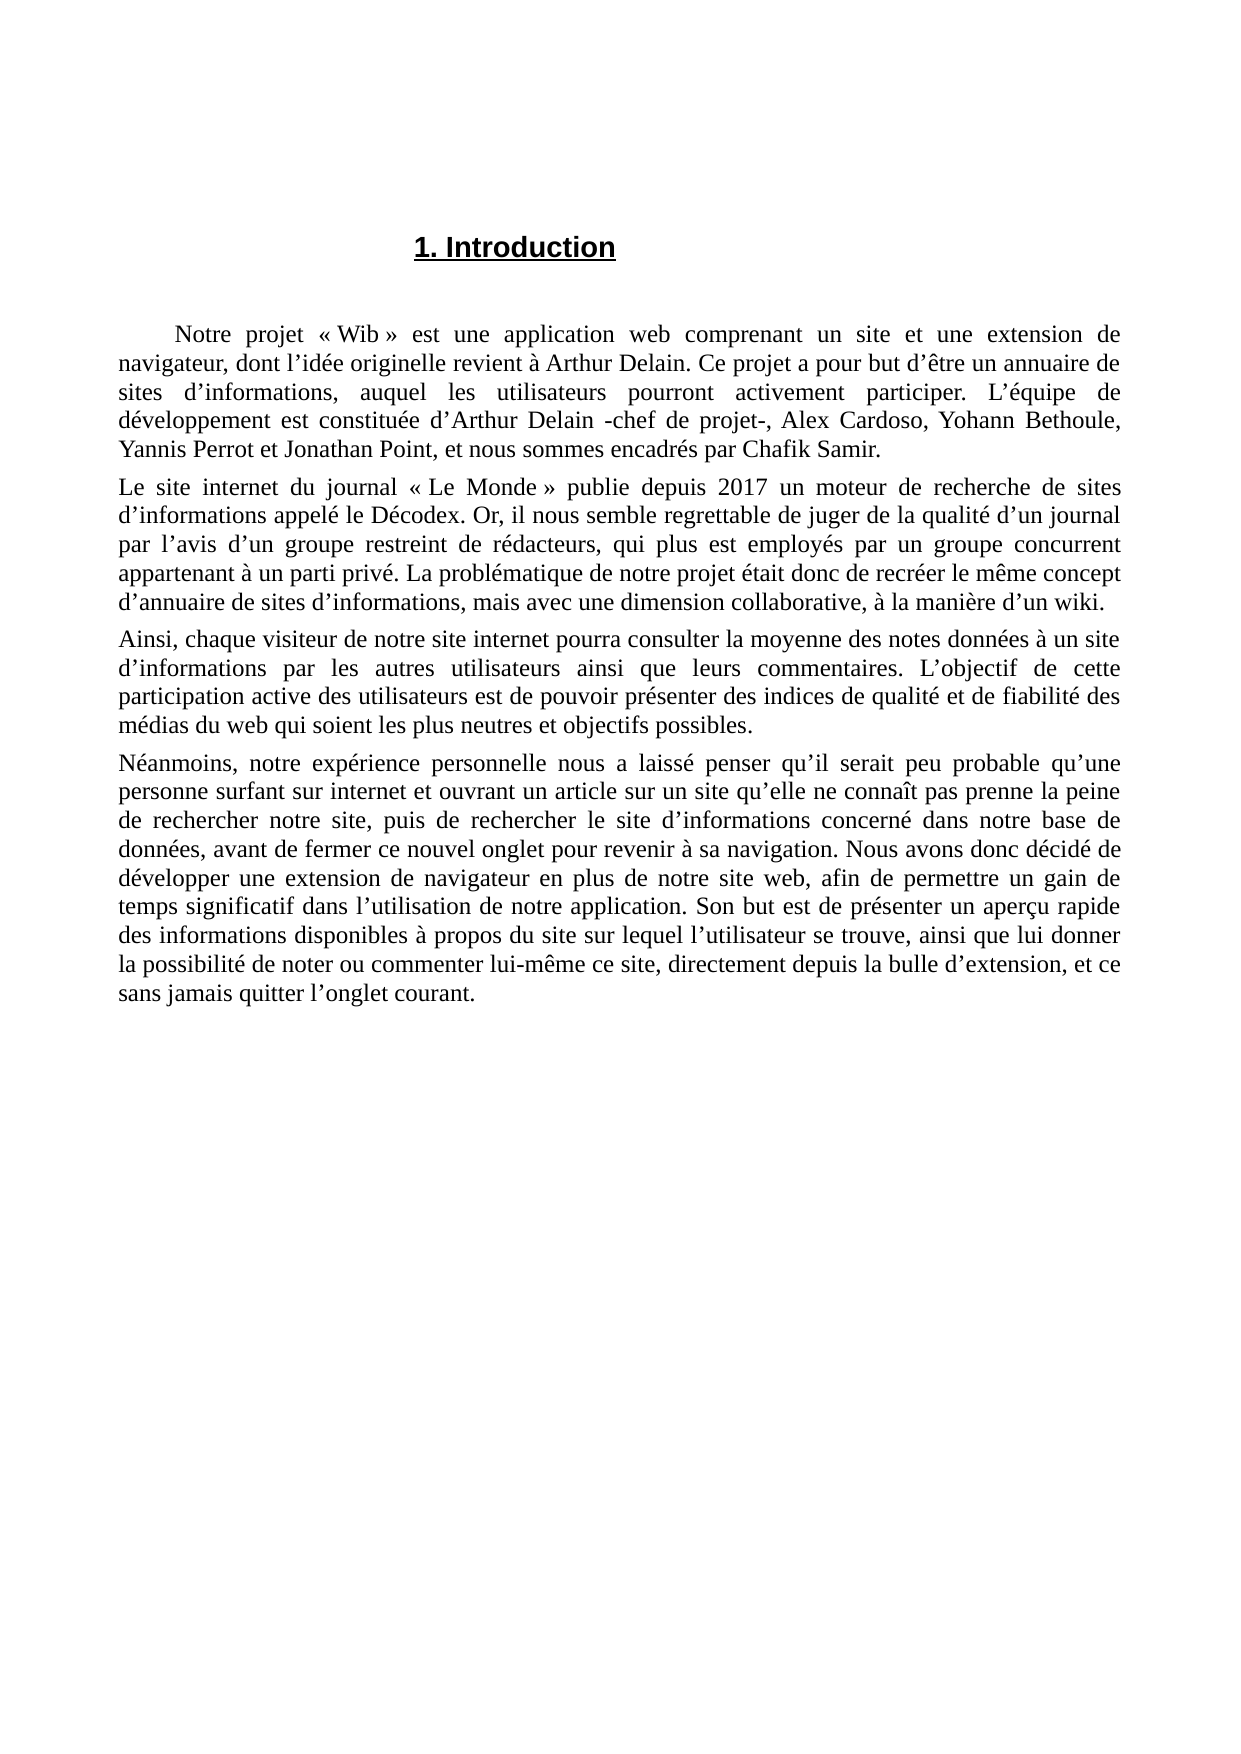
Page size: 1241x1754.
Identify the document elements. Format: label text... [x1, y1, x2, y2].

text Néanmoins, notre expérience personnelle nous a laissé penser qu’il serait peu probable qu’une personne surfant sur internet et ouvrant un article sur un site qu’elle ne connaît pas prenne la peine de rechercher notre site, puis de rechercher le site d’informations concerné dans notre base de données, avant de fermer ce nouvel onglet pour revenir à sa navigation. Nous avons donc décidé de développer une extension de navigateur en plus de notre site web, afin de permettre un gain de temps significatif dans l’utilisation de notre application. Son but est de présenter un aperçu rapide des informations disponibles à propos du site sur lequel l’utilisateur se trouve, ainsi que lui donner la possibilité de noter ou commenter lui-même ce site, directement depuis la bulle d’extension, et ce sans jamais quitter l’onglet courant. [118, 748, 1122, 1006]
text Notre projet « Wib » est une application web comprenant un site et une extension de navigateur, dont l’idée originelle revient à Arthur Delain. Ce projet a pour but d’être un annuaire de sites d’informations, auquel les utilisateurs pourront activement participer. L’équipe de développement est constituée d’Arthur Delain -chef de projet-, Alex Cardoso, Yohann Bethoule, Yannis Perrot et Jonathan Point, et nous sommes encadrés par Chafik Samir. [118, 319, 1122, 463]
text Le site internet du journal « Le Monde » publie depuis 2017 un moteur de recherche de sites d’informations appelé le Décodex. Or, il nous semble regrettable de juger de la qualité d’un journal par l’avis d’un groupe restreint de rédacteurs, qui plus est employés par un groupe concurrent appartenant à un parti privé. La problématique de notre projet était donc de recréer le même concept d’annuaire de sites d’informations, mais avec une dimension collaborative, à la manière d’un wiki. [118, 472, 1122, 615]
subtitle 1. Introduction [413, 230, 1122, 263]
text Ainsi, chaque visiteur de notre site internet pourra consulter la moyenne des notes données à un site d’informations par les autres utilisateurs ainsi que leurs commentaires. L’objectif de cette participation active des utilisateurs est de pouvoir présenter des indices de qualité et de fiabilité des médias du web qui soient les plus neutres et objectifs possibles. [118, 624, 1122, 739]
